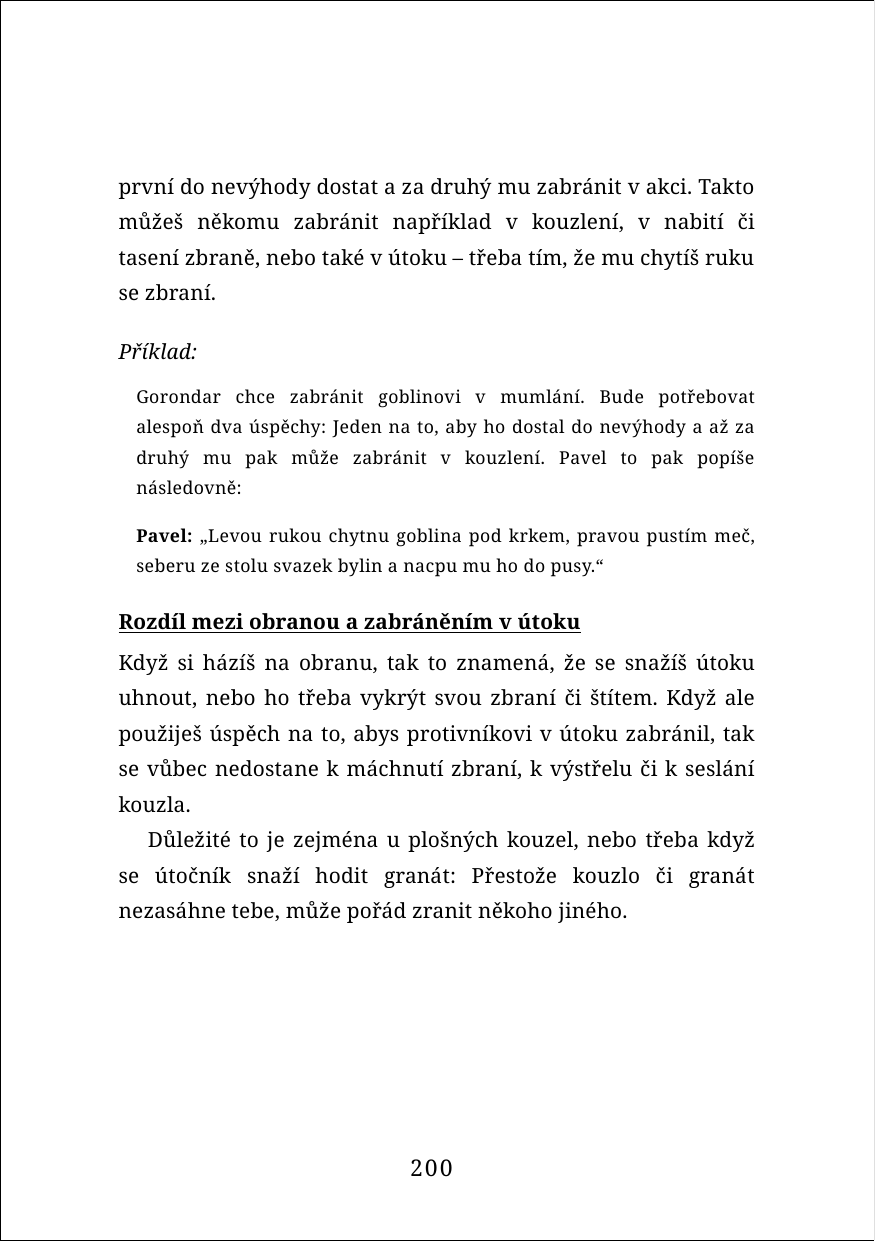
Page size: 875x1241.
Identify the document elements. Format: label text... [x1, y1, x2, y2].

subtitle Rozdíl mezi obranou a zabráněním v útoku [118, 607, 756, 636]
text Pavel: „Levou rukou chytnu goblina pod krkem, pravou pustím meč, seberu ze stolu svazek bylin a nacpu mu ho do pusy.“ [136, 523, 756, 578]
text Příklad: [118, 337, 756, 366]
text Když si házíš na obranu, tak to znamená, že se snažíš útoku uhnout, nebo ho třeba vykrýt svou zbraní či štítem. Když ale použiješ úspěch na to, abys protivníkovi v útoku zabránil, tak se vůbec nedostane k máchnutí zbraní, k výstřelu či k seslání kouzla. Důležité to je zejména u plošných kouzel, nebo třeba když se útočník snaží hodit granát: Přestože kouzlo či granát nezasáhne tebe, může pořád zranit někoho jiného. [118, 648, 756, 925]
text první do nevýhody dostat a za druhý mu zabránit v akci. Takto můžeš někomu zabránit například v kouzlení, v nabití či tasení zbraně, nebo také v útoku – třeba tím, že mu chytíš ruku se zbraní. [118, 172, 756, 307]
text Gorondar chce zabránit goblinovi v mumlání. Bude potřebovat alespoň dva úspěchy: Jeden na to, aby ho dostal do nevýhody a až za druhý mu pak může zabránit v kouzlení. Pavel to pak popíše následovně: [136, 385, 756, 499]
